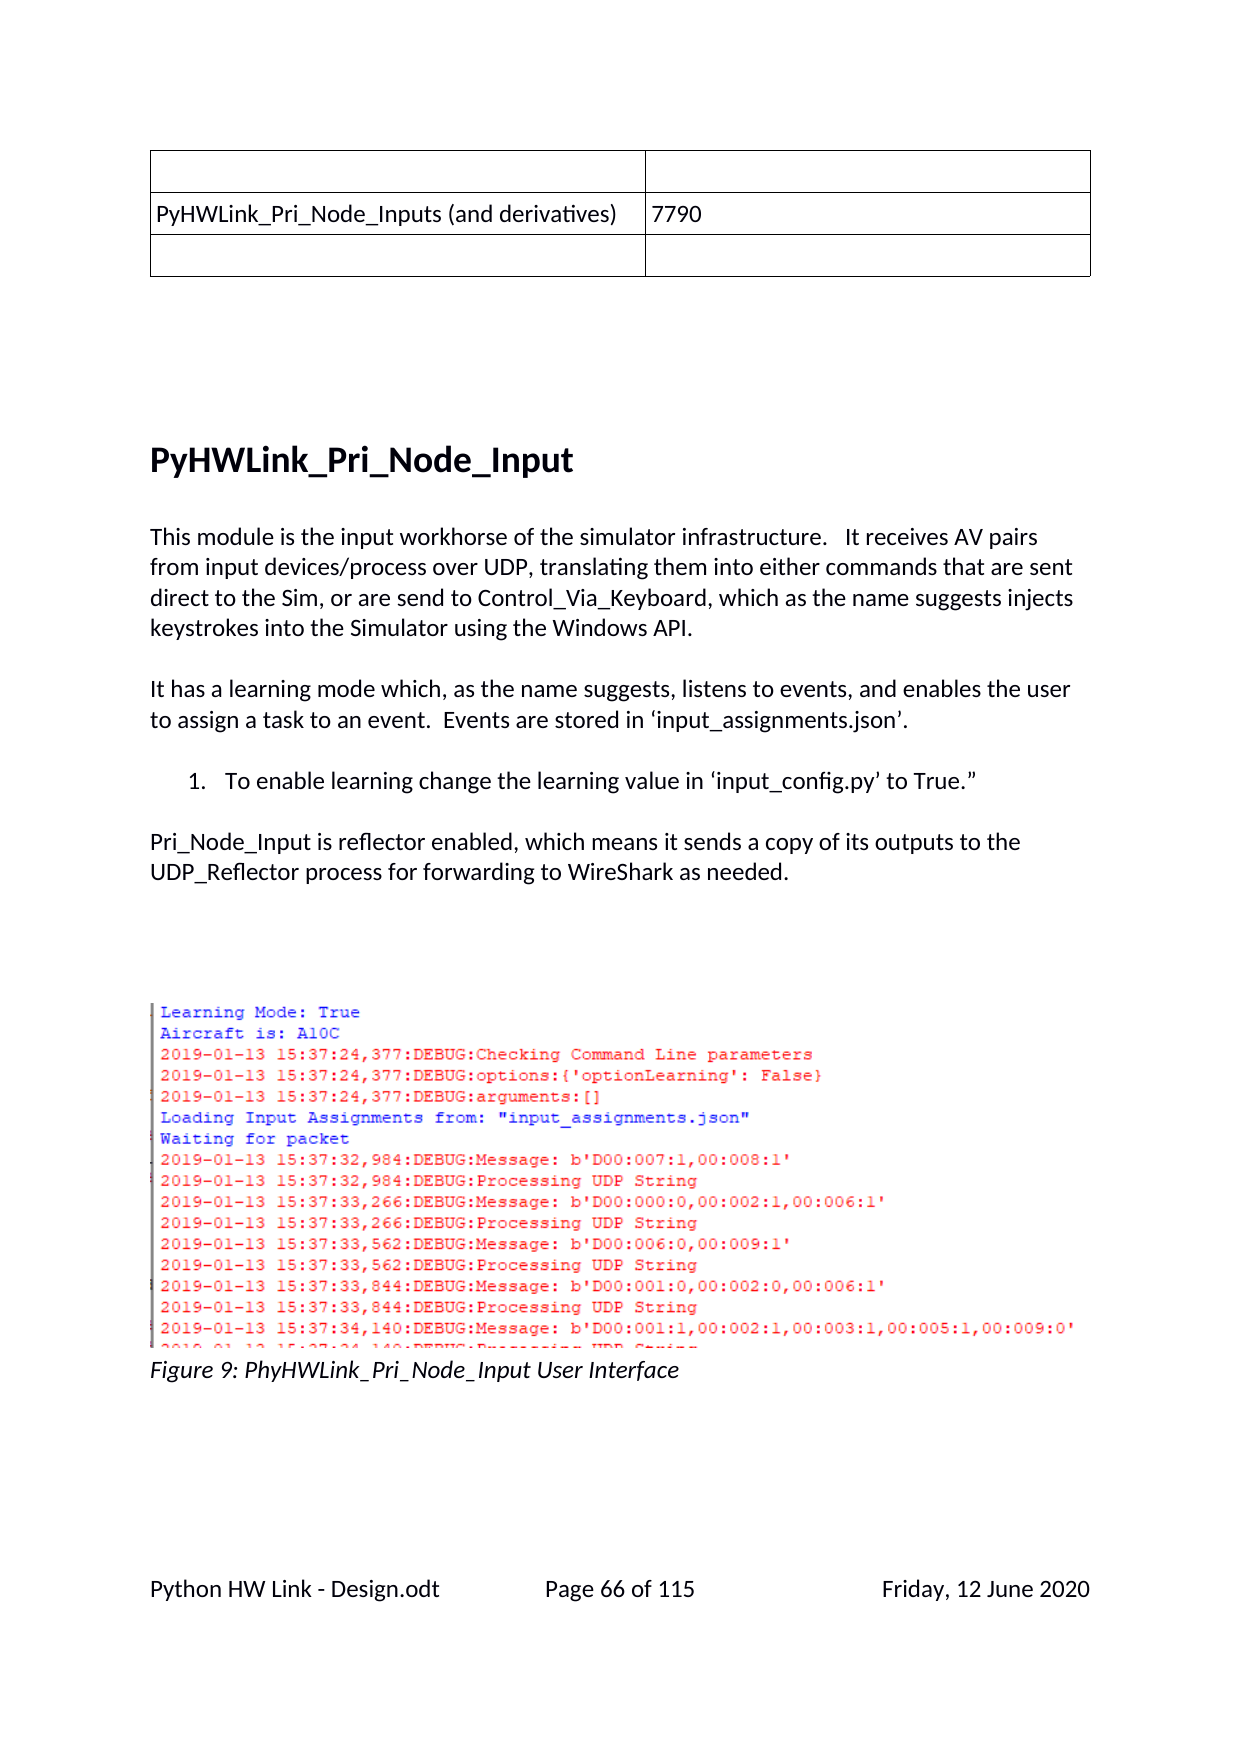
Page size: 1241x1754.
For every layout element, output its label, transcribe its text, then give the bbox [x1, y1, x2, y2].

table_cell [151, 151, 645, 192]
picture [150, 1003, 1091, 1348]
text It has a learning mode which, as the name suggests, listens to events, and enables the user to assign a task to an event. Events are stored in ‘input_assignments.json’. [150, 673, 1090, 734]
table_cell PyHWLink_Pri_Node_Inputs (and derivatives) [151, 193, 645, 234]
table_cell [646, 235, 1090, 276]
table_cell [646, 151, 1090, 192]
subtitle PyHWLink_Pri_Node_Input [150, 436, 1090, 482]
table_cell [151, 235, 645, 276]
text This module is the input workhorse of the simulator infrastructure. It receives AV pairs from input devices/process over UDP, translating them into either commands that are sent direct to the Sim, or are send to Control_Via_Keyboard, which as the name suggests injects keystrokes into the Simulator using the Windows API. [150, 521, 1090, 643]
text Figure 9: PhyHWLink_Pri_Node_Input User Interface [150, 1348, 1090, 1385]
table_cell 7790 [646, 193, 1090, 234]
text Pri_Node_Input is reflector enabled, which means it sends a copy of its outputs to the UDP_Reflector process for forwarding to WireShark as needed. [150, 826, 1090, 887]
list To enable learning change the learning value in ‘input_config.py’ to True.” [187, 765, 1090, 795]
